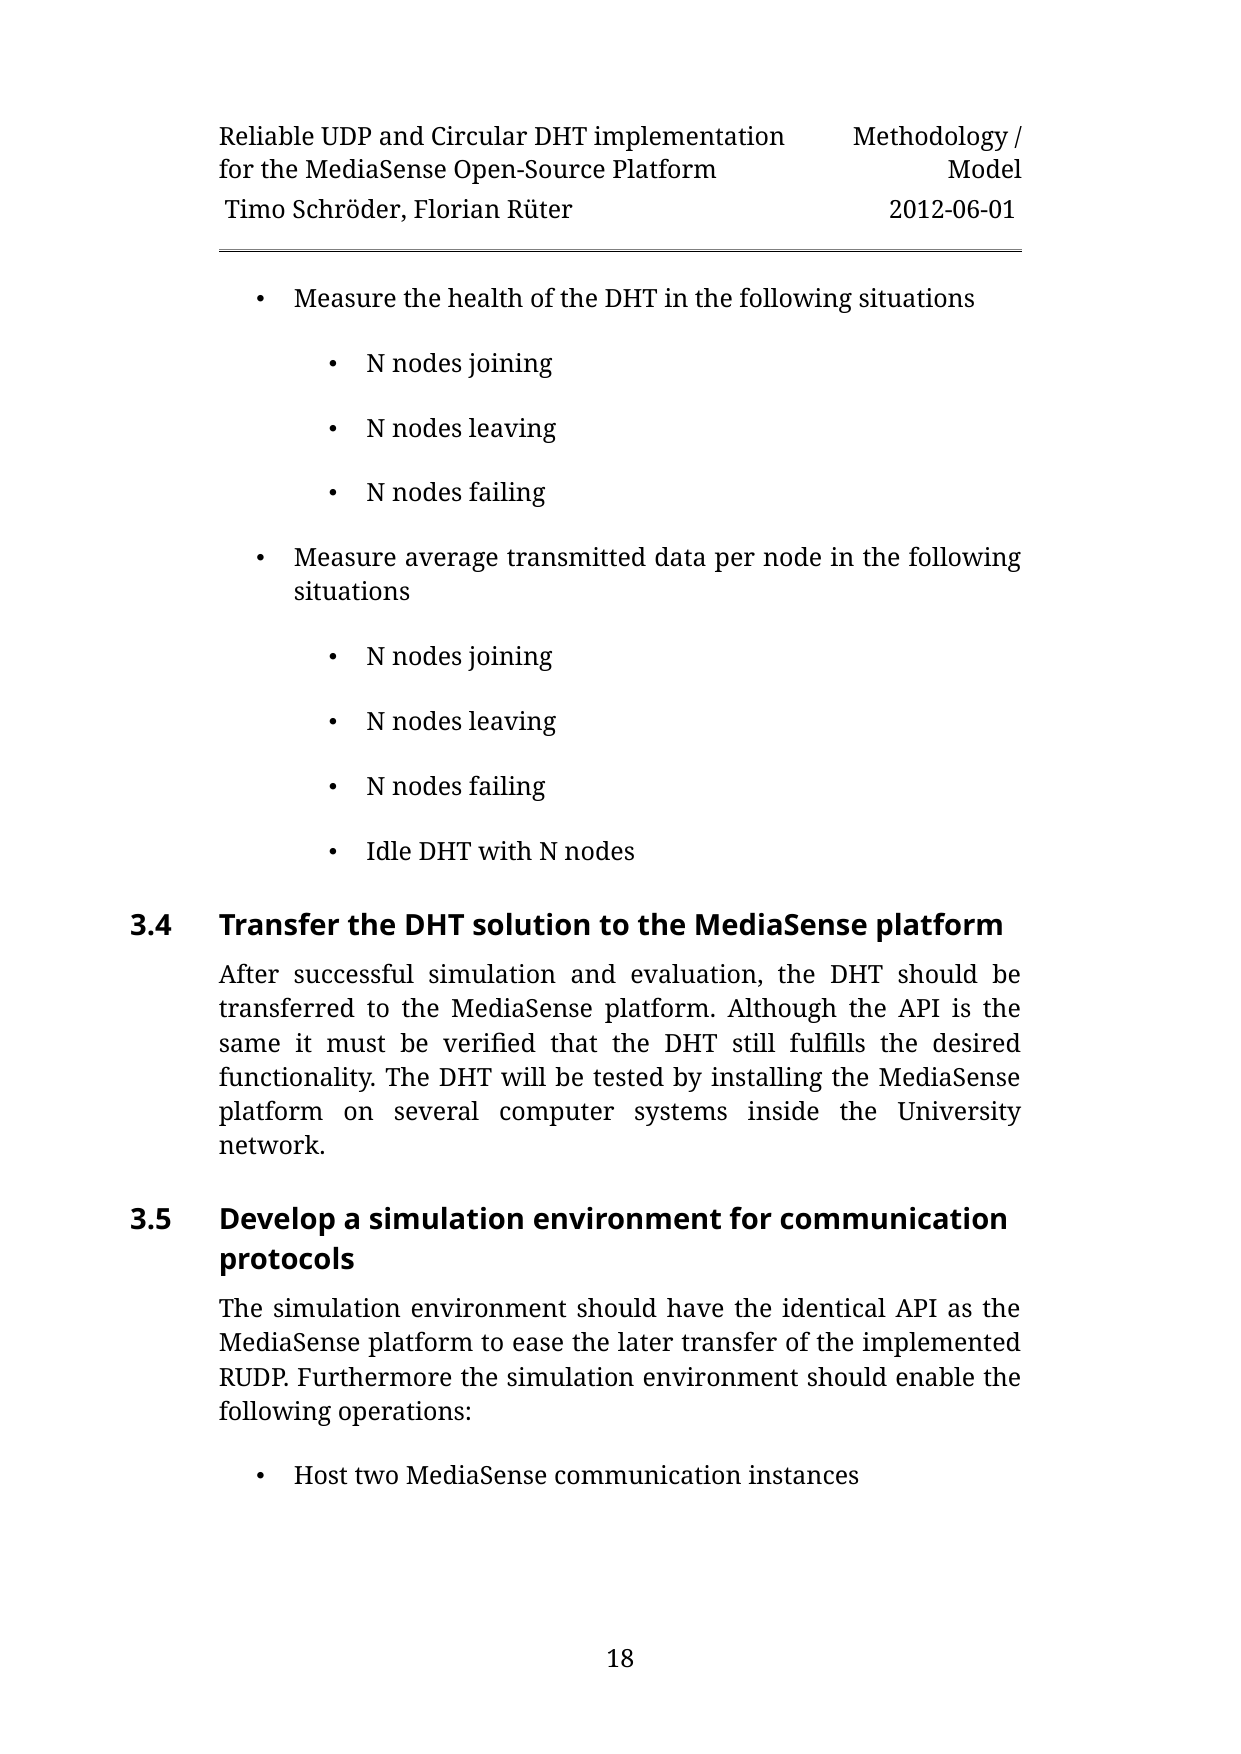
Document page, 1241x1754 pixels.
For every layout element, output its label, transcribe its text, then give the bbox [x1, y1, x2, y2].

list N nodes failing [329, 475, 1022, 509]
list N nodes leaving [329, 410, 1022, 444]
text The simulation environment should have the identical API as the MediaSense platform to ease the later transfer of the implemented RUDP. Furthermore the simulation environment should enable the following operations: [218, 1291, 1022, 1427]
list N nodes joining [329, 346, 1022, 379]
text After successful simulation and evaluation, the DHT should be transferred to the MediaSense platform. Although the API is the same it must be verified that the DHT still fulfills the desired functionality. The DHT will be tested by installing the MediaSense platform on several computer systems inside the University network. [218, 957, 1022, 1161]
list Idle DHT with N nodes [329, 833, 1022, 867]
list Measure the health of the DHT in the following situations [256, 281, 1022, 315]
list N nodes leaving [329, 703, 1022, 738]
list N nodes failing [329, 768, 1022, 802]
list Host two MediaSense communication instances [256, 1458, 1022, 1492]
list Measure average transmitted data per node in the following situations [256, 540, 1022, 608]
subtitle Develop a simulation environment for communication protocols [130, 1199, 1022, 1278]
subtitle Transfer the DHT solution to the MediaSense platform [130, 904, 1022, 944]
list N nodes joining [329, 639, 1022, 673]
